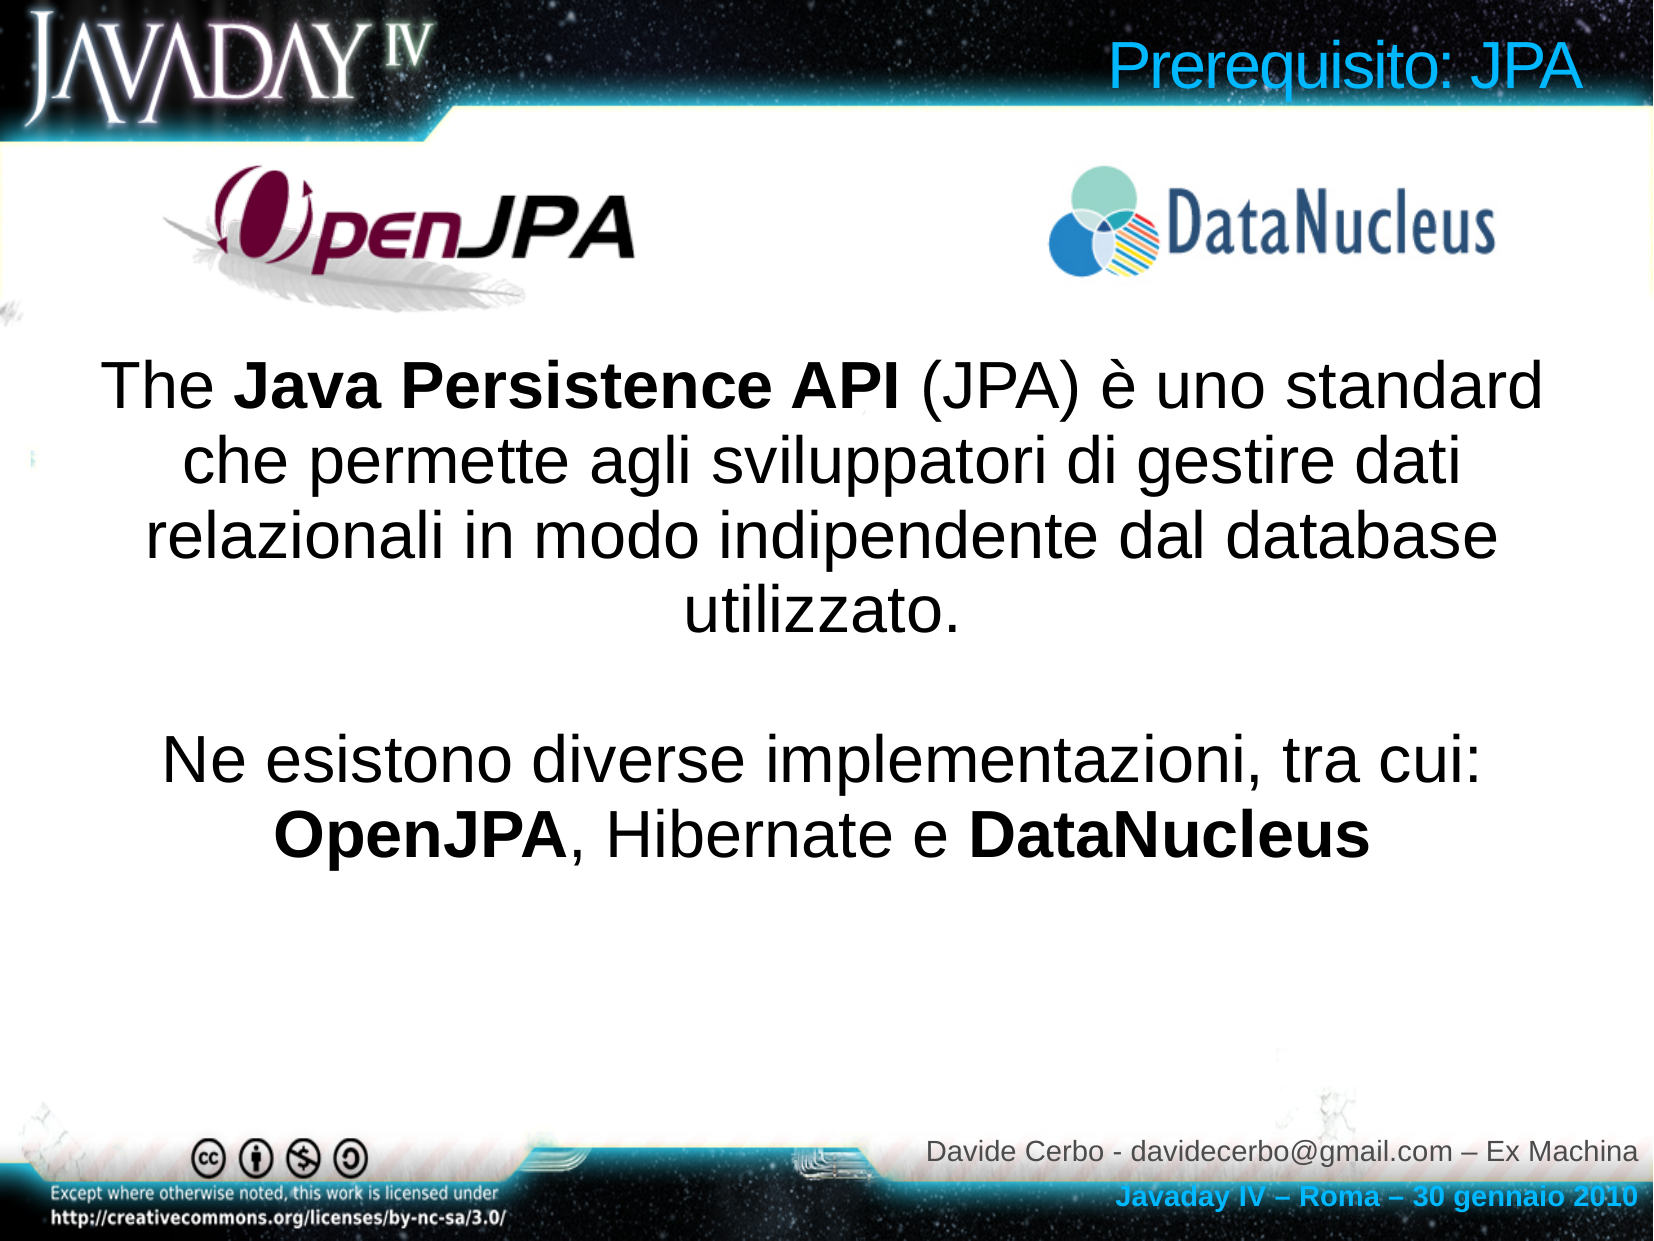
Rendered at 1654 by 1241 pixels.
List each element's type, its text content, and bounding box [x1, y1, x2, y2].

title Prerequisito: JPA [108, 7, 1585, 124]
picture [0, 0, 1653, 1241]
subtitle The Java Persistence API (JPA) è uno standard che permette agli sviluppatori di gestire dati relazionali in modo indipendente dal database utilizzato. Ne esistono diverse implementazioni, tra cui: OpenJPA, Hibernate e DataNucleus [52, 200, 1594, 1020]
